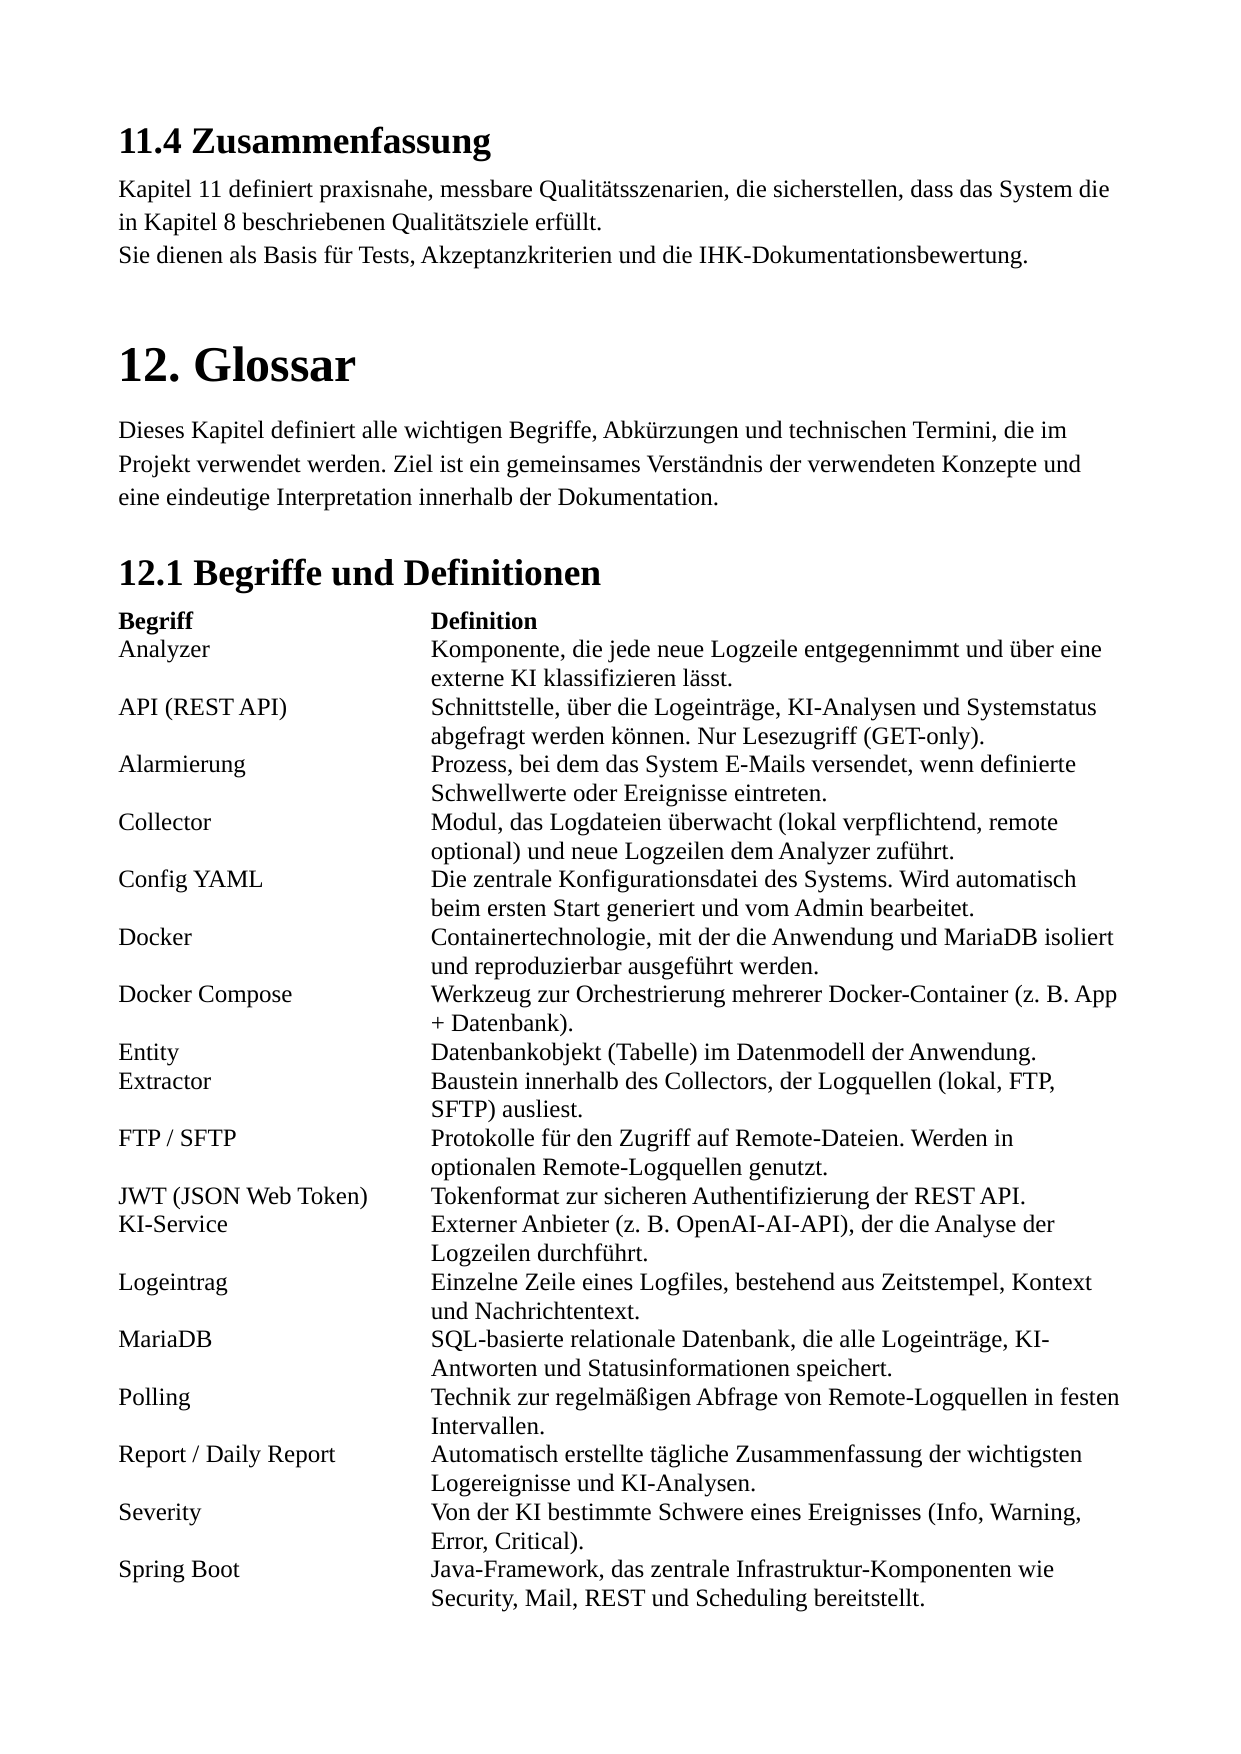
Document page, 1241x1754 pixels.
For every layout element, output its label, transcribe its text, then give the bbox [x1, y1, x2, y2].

table_cell API (REST API) [118, 692, 431, 749]
text Dieses Kapitel definiert alle wichtigen Begriffe, Abkürzungen und technischen Termini, die im Projekt verwendet werden. Ziel ist ein gemeinsames Verständnis der verwendeten Konzepte und eine eindeutige Interpretation innerhalb der Dokumentation. [118, 416, 1122, 510]
table_cell Komponente, die jede neue Logzeile entgegennimmt und über eine externe KI klassifizieren lässt. [431, 635, 1122, 692]
table_cell Externer Anbieter (z. B. OpenAI-AI-API), der die Analyse der Logzeilen durchführt. [431, 1210, 1122, 1267]
table_cell Report / Daily Report [118, 1440, 431, 1497]
table_cell Docker [118, 922, 431, 979]
table_cell Von der KI bestimmte Schwere eines Ereignisses (Info, Warning, Error, Critical). [431, 1497, 1122, 1554]
table_cell Technik zur regelmäßigen Abfrage von Remote-Logquellen in festen Intervallen. [431, 1382, 1122, 1439]
text Kapitel 11 definiert praxisnahe, messbare Qualitätsszenarien, die sicherstellen, dass das System die in Kapitel 8 beschriebenen Qualitätsziele erfüllt. Sie dienen als Basis für Tests, Akzeptanzkriterien und die IHK-Dokumentationsbewertung. [118, 174, 1122, 268]
table_cell Severity [118, 1497, 431, 1554]
table_cell Schnittstelle, über die Logeinträge, KI-Analysen und Systemstatus abgefragt werden können. Nur Lesezugriff (GET-only). [431, 692, 1122, 749]
table_cell Entity [118, 1037, 431, 1066]
table_cell Die zentrale Konfigurationsdatei des Systems. Wird automatisch beim ersten Start generiert und vom Admin bearbeitet. [431, 865, 1122, 922]
table_cell Java-Framework, das zentrale Infrastruktur-Komponenten wie Security, Mail, REST und Scheduling bereitstellt. [431, 1555, 1122, 1612]
table_cell Docker Compose [118, 980, 431, 1037]
table_cell Spring Boot [118, 1555, 431, 1612]
table_cell Automatisch erstellte tägliche Zusammenfassung der wichtigsten Logereignisse und KI-Analysen. [431, 1440, 1122, 1497]
table_cell Extractor [118, 1066, 431, 1123]
table_header Begriff [118, 606, 431, 634]
table_cell Alarmierung [118, 750, 431, 807]
table_cell Polling [118, 1382, 431, 1439]
table_cell KI-Service [118, 1210, 431, 1267]
subtitle 12.1 Begriffe und Definitionen [118, 550, 1122, 593]
table_cell Baustein innerhalb des Collectors, der Logquellen (lokal, FTP, SFTP) ausliest. [431, 1066, 1122, 1123]
table_cell Tokenformat zur sicheren Authentifizierung der REST API. [431, 1181, 1122, 1209]
table_cell MariaDB [118, 1325, 431, 1382]
table_cell FTP / SFTP [118, 1123, 431, 1181]
table_cell Werkzeug zur Orchestrierung mehrerer Docker-Container (z. B. App + Datenbank). [431, 980, 1122, 1037]
table_header Definition [431, 606, 1122, 634]
table_cell Analyzer [118, 635, 431, 692]
table_cell Einzelne Zeile eines Logfiles, bestehend aus Zeitstempel, Kontext und Nachrichtentext. [431, 1267, 1122, 1324]
table_cell Modul, das Logdateien überwacht (lokal verpflichtend, remote optional) und neue Logzeilen dem Analyzer zuführt. [431, 807, 1122, 864]
table_cell Containertechnologie, mit der die Anwendung und MariaDB isoliert und reproduzierbar ausgeführt werden. [431, 922, 1122, 979]
table_cell JWT (JSON Web Token) [118, 1181, 431, 1209]
table_cell SQL-basierte relationale Datenbank, die alle Logeinträge, KI-Antworten und Statusinformationen speichert. [431, 1325, 1122, 1382]
table_cell Collector [118, 807, 431, 864]
subtitle 11.4 Zusammenfassung [118, 118, 1122, 161]
table_cell Datenbankobjekt (Tabelle) im Datenmodell der Anwendung. [431, 1037, 1122, 1066]
subtitle 12. Glossar [118, 335, 1122, 392]
table_cell Logeintrag [118, 1267, 431, 1324]
table_cell Protokolle für den Zugriff auf Remote-Dateien. Werden in optionalen Remote-Logquellen genutzt. [431, 1123, 1122, 1181]
table_cell Config YAML [118, 865, 431, 922]
table_cell Prozess, bei dem das System E-Mails versendet, wenn definierte Schwellwerte oder Ereignisse eintreten. [431, 750, 1122, 807]
